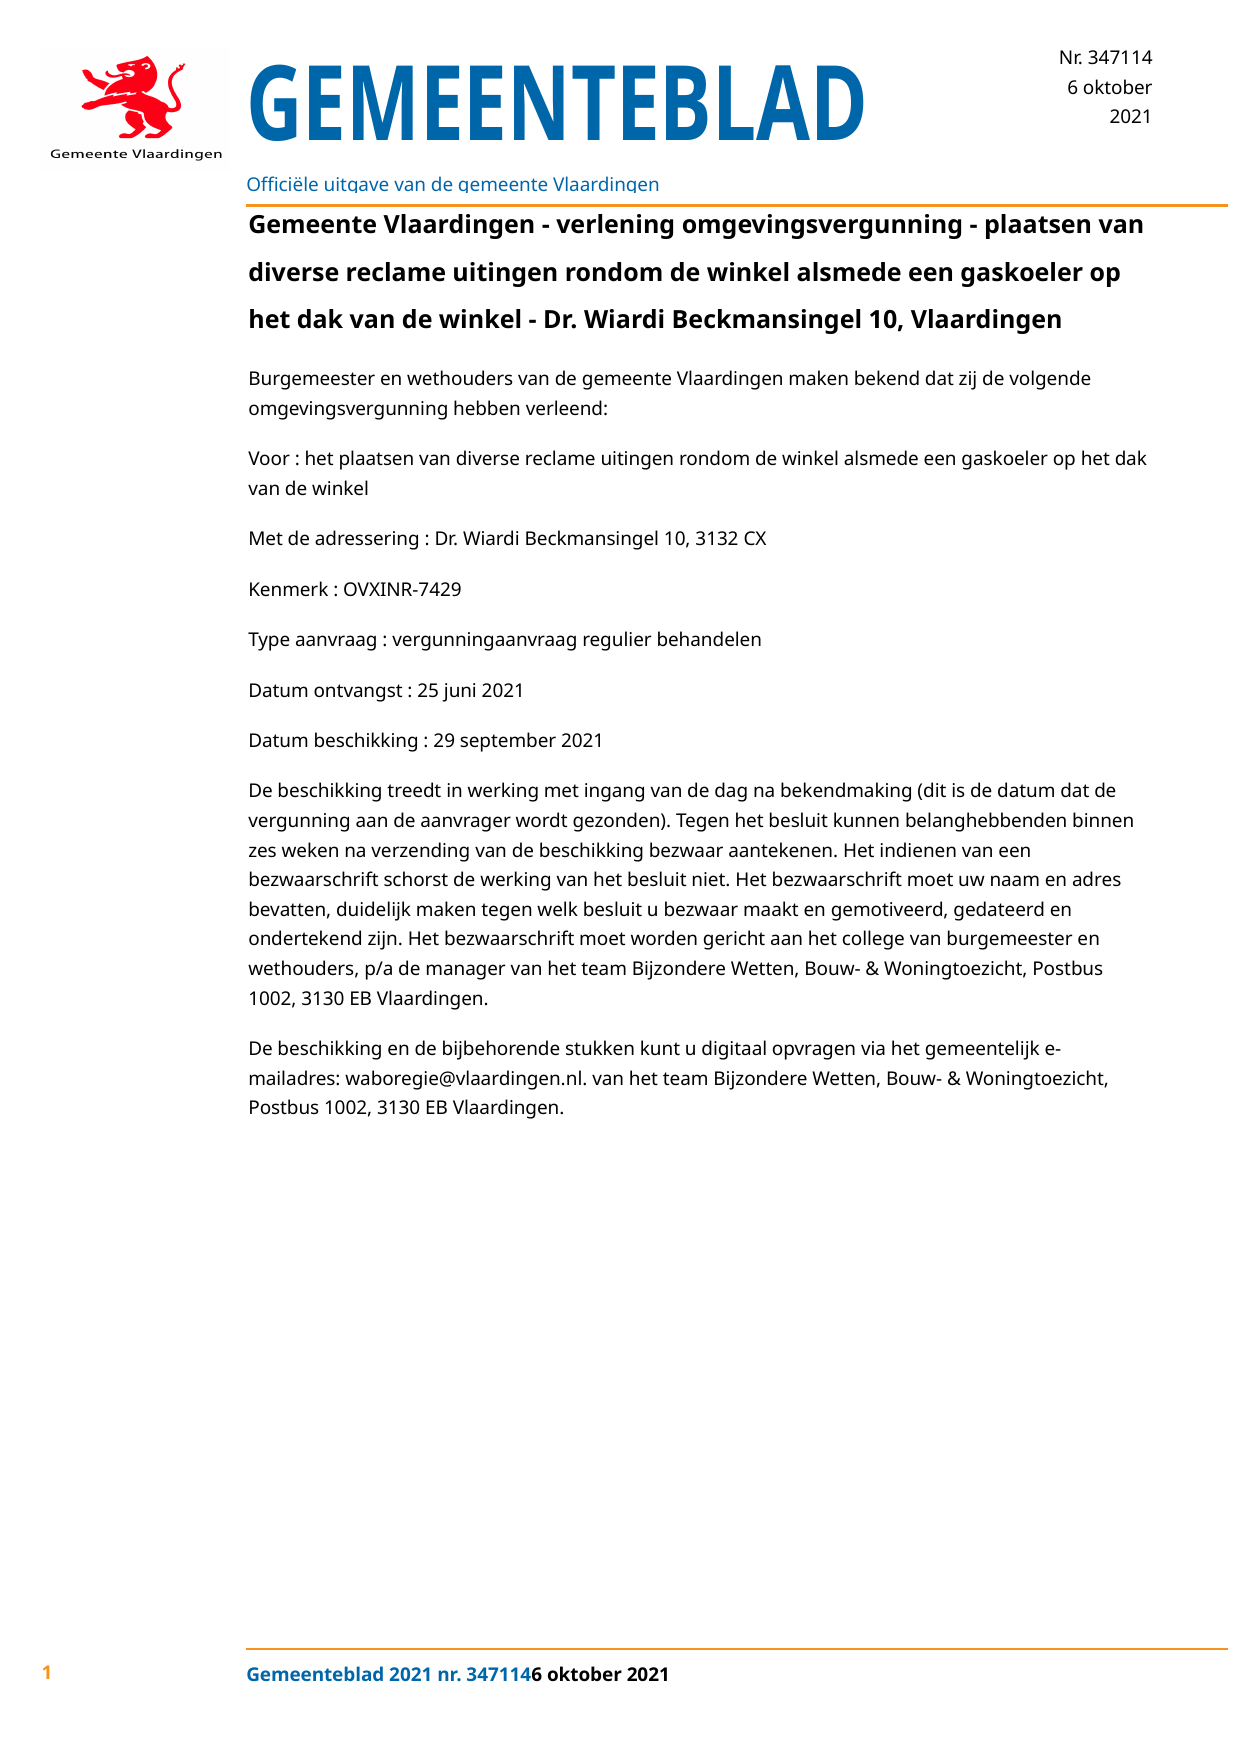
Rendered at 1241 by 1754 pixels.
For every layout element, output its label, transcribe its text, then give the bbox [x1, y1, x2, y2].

text Gemeente Vlaardingen - verlening omgevingsvergunning - plaatsen van diverse reclame uitingen rondom de winkel alsmede een gaskoeler op het dak van de winkel - Dr. Wiardi Beckmansingel 10, Vlaardingen [248, 207, 1152, 336]
text Datum beschikking : 29 september 2021 [248, 727, 1152, 753]
text Type aanvraag : vergunningaanvraag regulier behandelen [248, 626, 1152, 652]
text De beschikking treedt in werking met ingang van de dag na bekendmaking (dit is de datum dat de vergunning aan de aanvrager wordt gezonden). Tegen het besluit kunnen belanghebbenden binnen zes weken na verzending van de beschikking bezwaar aantekenen. Het indienen van een bezwaarschrift schorst de werking van het besluit niet. Het bezwaarschrift moet uw naam en adres bevatten, duidelijk maken tegen welk besluit u bezwaar maakt en gemotiveerd, gedateerd en ondertekend zijn. Het bezwaarschrift moet worden gericht aan het college van burgemeester en wethouders, p/a de manager van het team Bijzondere Wetten, Bouw- & Woningtoezicht, Postbus 1002, 3130 EB Vlaardingen. [248, 778, 1152, 1010]
text Datum ontvangst : 25 juni 2021 [248, 677, 1152, 702]
text Met de adressering : Dr. Wiardi Beckmansingel 10, 3132 CX [248, 526, 1152, 551]
text Voor : het plaatsen van diverse reclame uitingen rondom de winkel alsmede een gaskoeler op het dak van de winkel [248, 446, 1152, 501]
text Kenmerk : OVXINR-7429 [248, 576, 1152, 602]
text De beschikking en de bijbehorende stukken kunt u digitaal opvragen via het gemeentelijk e-mailadres: waboregie@vlaardingen.nl. van het team Bijzondere Wetten, Bouw- & Woningtoezicht, Postbus 1002, 3130 EB Vlaardingen. [248, 1035, 1152, 1120]
text Burgemeester en wethouders van de gemeente Vlaardingen maken bekend dat zij de volgende omgevingsvergunning hebben verleend: [248, 366, 1152, 421]
picture [41, 47, 231, 172]
